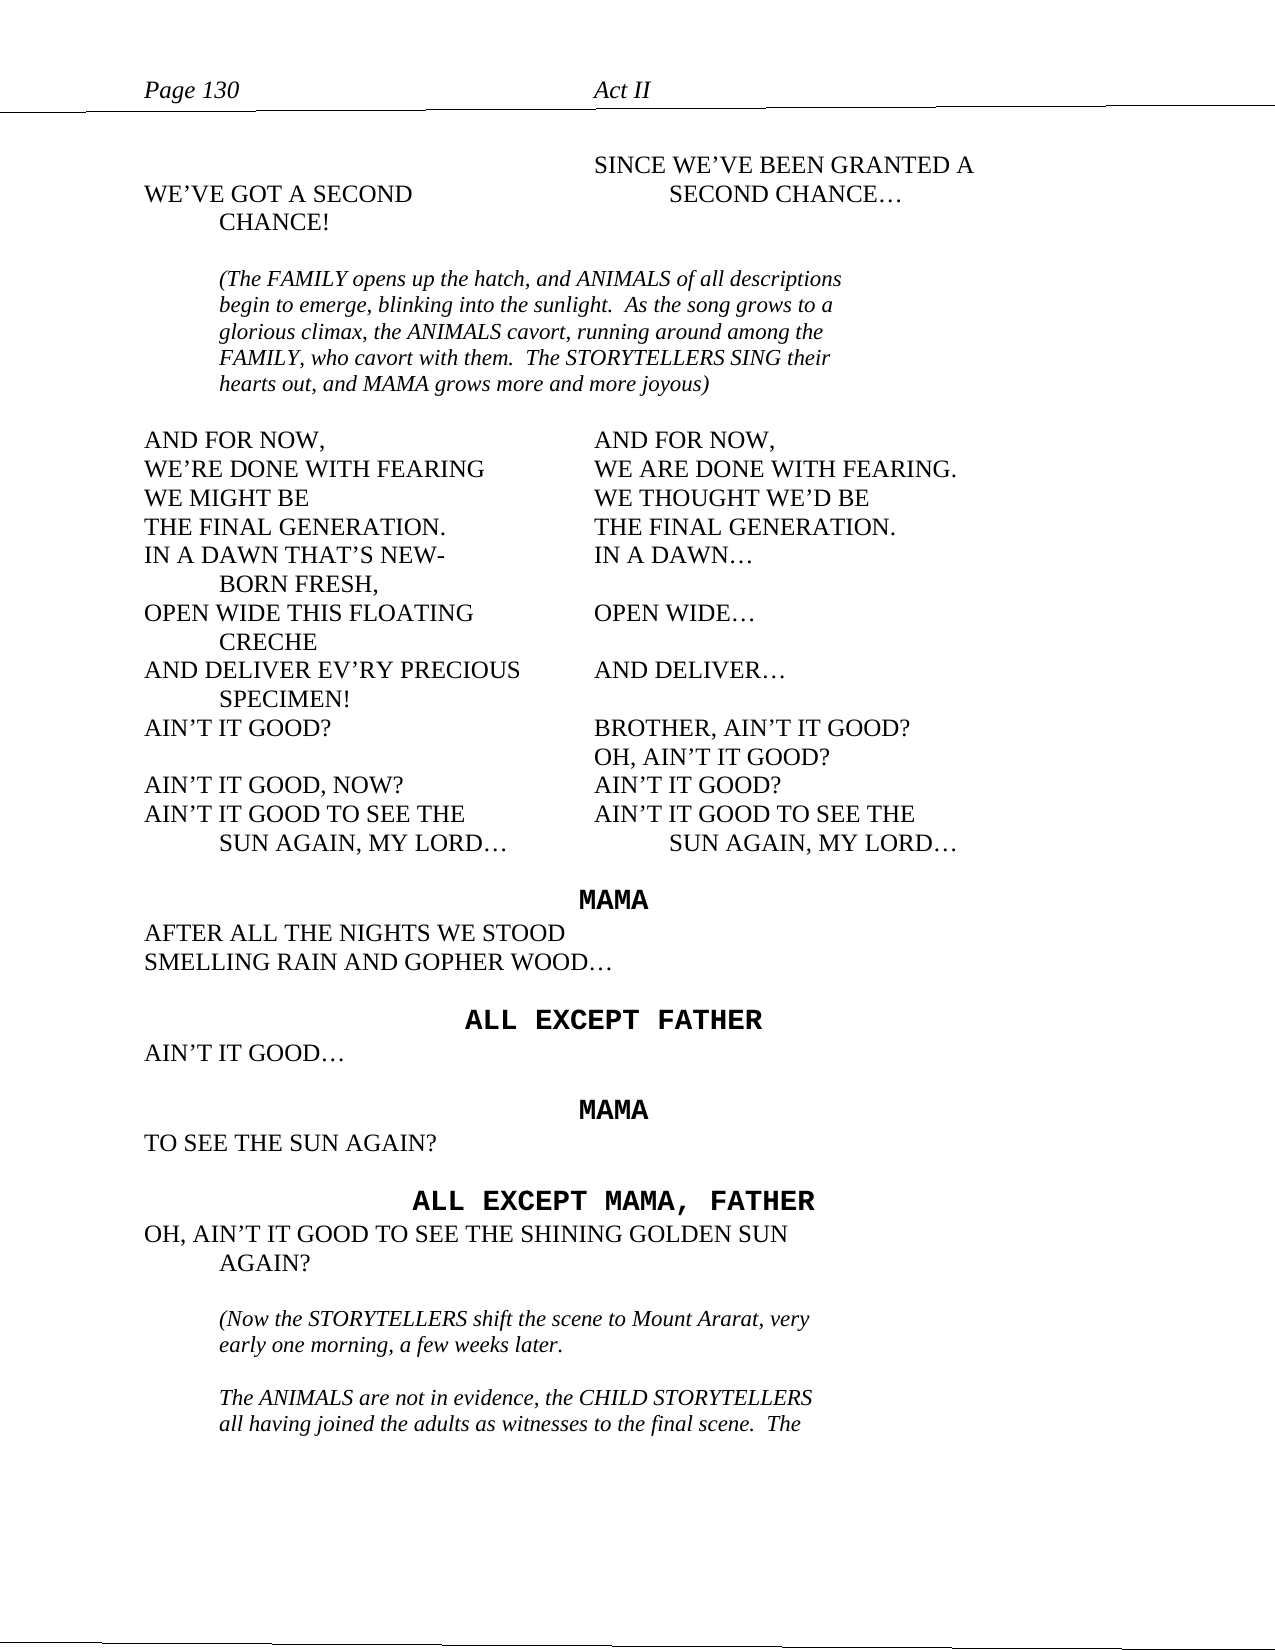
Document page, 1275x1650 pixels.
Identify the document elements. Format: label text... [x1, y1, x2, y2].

text (The FAMILY opens up the hatch, and ANIMALS of all descriptions [144, 265, 1083, 291]
text SINCE WE’VE BEEN GRANTED A [144, 150, 1083, 179]
subtitle MAMA [144, 886, 1083, 918]
text AGAIN? [144, 1248, 1083, 1276]
text FAMILY, who cavort with them. The STORYTELLERS SING their [144, 344, 1083, 370]
text AIN’T IT GOOD TO SEE THE AIN’T IT GOOD TO SEE THE [144, 799, 1083, 828]
text AND DELIVER EV’RY PRECIOUS AND DELIVER… [144, 656, 1083, 684]
text WE’RE DONE WITH FEARING WE ARE DONE WITH FEARING. [144, 454, 1083, 483]
text AIN’T IT GOOD, NOW? AIN’T IT GOOD? [144, 771, 1083, 799]
text SMELLING RAIN AND GOPHER WOOD… [144, 947, 1083, 976]
text all having joined the adults as witnesses to the final scene. The [144, 1411, 1083, 1437]
text WE’VE GOT A SECOND SECOND CHANCE… [144, 179, 1083, 207]
text AND FOR NOW, AND FOR NOW, [144, 426, 1083, 454]
subtitle ALL EXCEPT FATHER [144, 1005, 1083, 1038]
subtitle ALL EXCEPT MAMA, FATHER [144, 1186, 1083, 1219]
text IN A DAWN THAT’S NEW- IN A DAWN… [144, 541, 1083, 569]
text CRECHE [144, 627, 1083, 656]
text AFTER ALL THE NIGHTS WE STOOD [144, 918, 1083, 947]
text WE MIGHT BE WE THOUGHT WE’D BE [144, 483, 1083, 512]
text OH, AIN’T IT GOOD TO SEE THE SHINING GOLDEN SUN [144, 1219, 1083, 1248]
text OH, AIN’T IT GOOD? [144, 742, 1083, 771]
text AIN’T IT GOOD? BROTHER, AIN’T IT GOOD? [144, 713, 1083, 742]
text TO SEE THE SUN AGAIN? [144, 1128, 1083, 1157]
text hearts out, and MAMA grows more and more joyous) [144, 370, 1083, 397]
text begin to emerge, blinking into the sunlight. As the song grows to a [144, 291, 1083, 318]
text SUN AGAIN, MY LORD… SUN AGAIN, MY LORD… [144, 828, 1083, 857]
text SPECIMEN! [144, 684, 1083, 713]
text THE FINAL GENERATION. THE FINAL GENERATION. [144, 512, 1083, 541]
text early one morning, a few weeks later. [144, 1331, 1083, 1358]
text (Now the STORYTELLERS shift the scene to Mount Ararat, very [144, 1305, 1083, 1331]
text BORN FRESH, [144, 569, 1083, 598]
text OPEN WIDE THIS FLOATING OPEN WIDE… [144, 598, 1083, 627]
text CHANCE! [144, 207, 1083, 236]
text AIN’T IT GOOD… [144, 1038, 1083, 1067]
text glorious climax, the ANIMALS cavort, running around among the [144, 318, 1083, 344]
subtitle MAMA [144, 1095, 1083, 1128]
text The ANIMALS are not in evidence, the CHILD STORYTELLERS [144, 1384, 1083, 1411]
